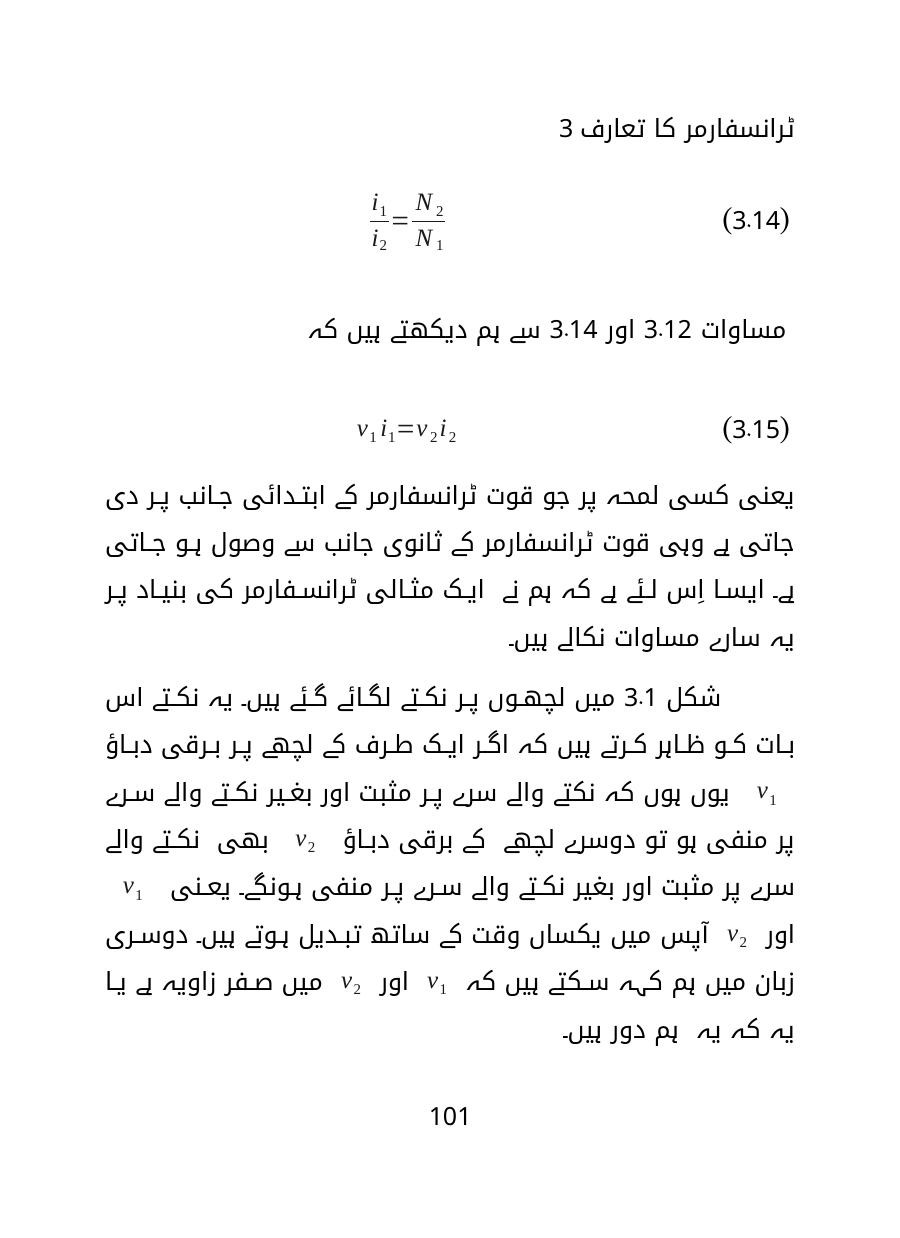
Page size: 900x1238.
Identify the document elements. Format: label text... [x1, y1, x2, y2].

table_header (3.15) [699, 401, 795, 472]
table_header [105, 401, 699, 472]
text مساوات 3.12 اور 3.14 سے ہم دیکھتے ہیں کہ [105, 307, 795, 354]
text یعنی کسی لمحہ پر جو قوت ٹرانسفارمر کے ابتدائی جانب پر دی جاتی ہے وہی قوت ٹرانسفارمر کے ثانوی جانب سے وصول ہو جاتی ہے۔ ایسا اِس لئے ہے کہ ہم نے ایک مثالی ٹرانسفارمر کی بنیاد پر یہ سارے مساوات نکالے ہیں۔ [105, 472, 795, 662]
text شکل 3.1 میں لچھوں پر نکتے لگائے گئے ہیں۔ یہ نکتے اس بات کو ظاہر کرتے ہیں کہ اگر ایک طرف کے لچھے پر برقی دباؤ یوں ہوں کہ نکتے والے سرے پر مثبت اور بغیر نکتے والے سرے پر منفی ہو تو دوسرے لچھے کے برقی دباؤ بھی نکتے والے سرے پر مثبت اور بغیر نکتے والے سرے پر منفی ہونگے۔ یعنی اورآپس میں یکساں وقت کے ساتھ تبدیل ہوتے ہیں۔ دوسری زبان میں ہم کہہ سکتے ہیں کہاورمیں صفر زاویہ ہے یا یہ کہ یہ ہم دور ہیں۔ [105, 674, 795, 1053]
table_header [105, 182, 701, 273]
table_header (3.14) [701, 182, 795, 273]
